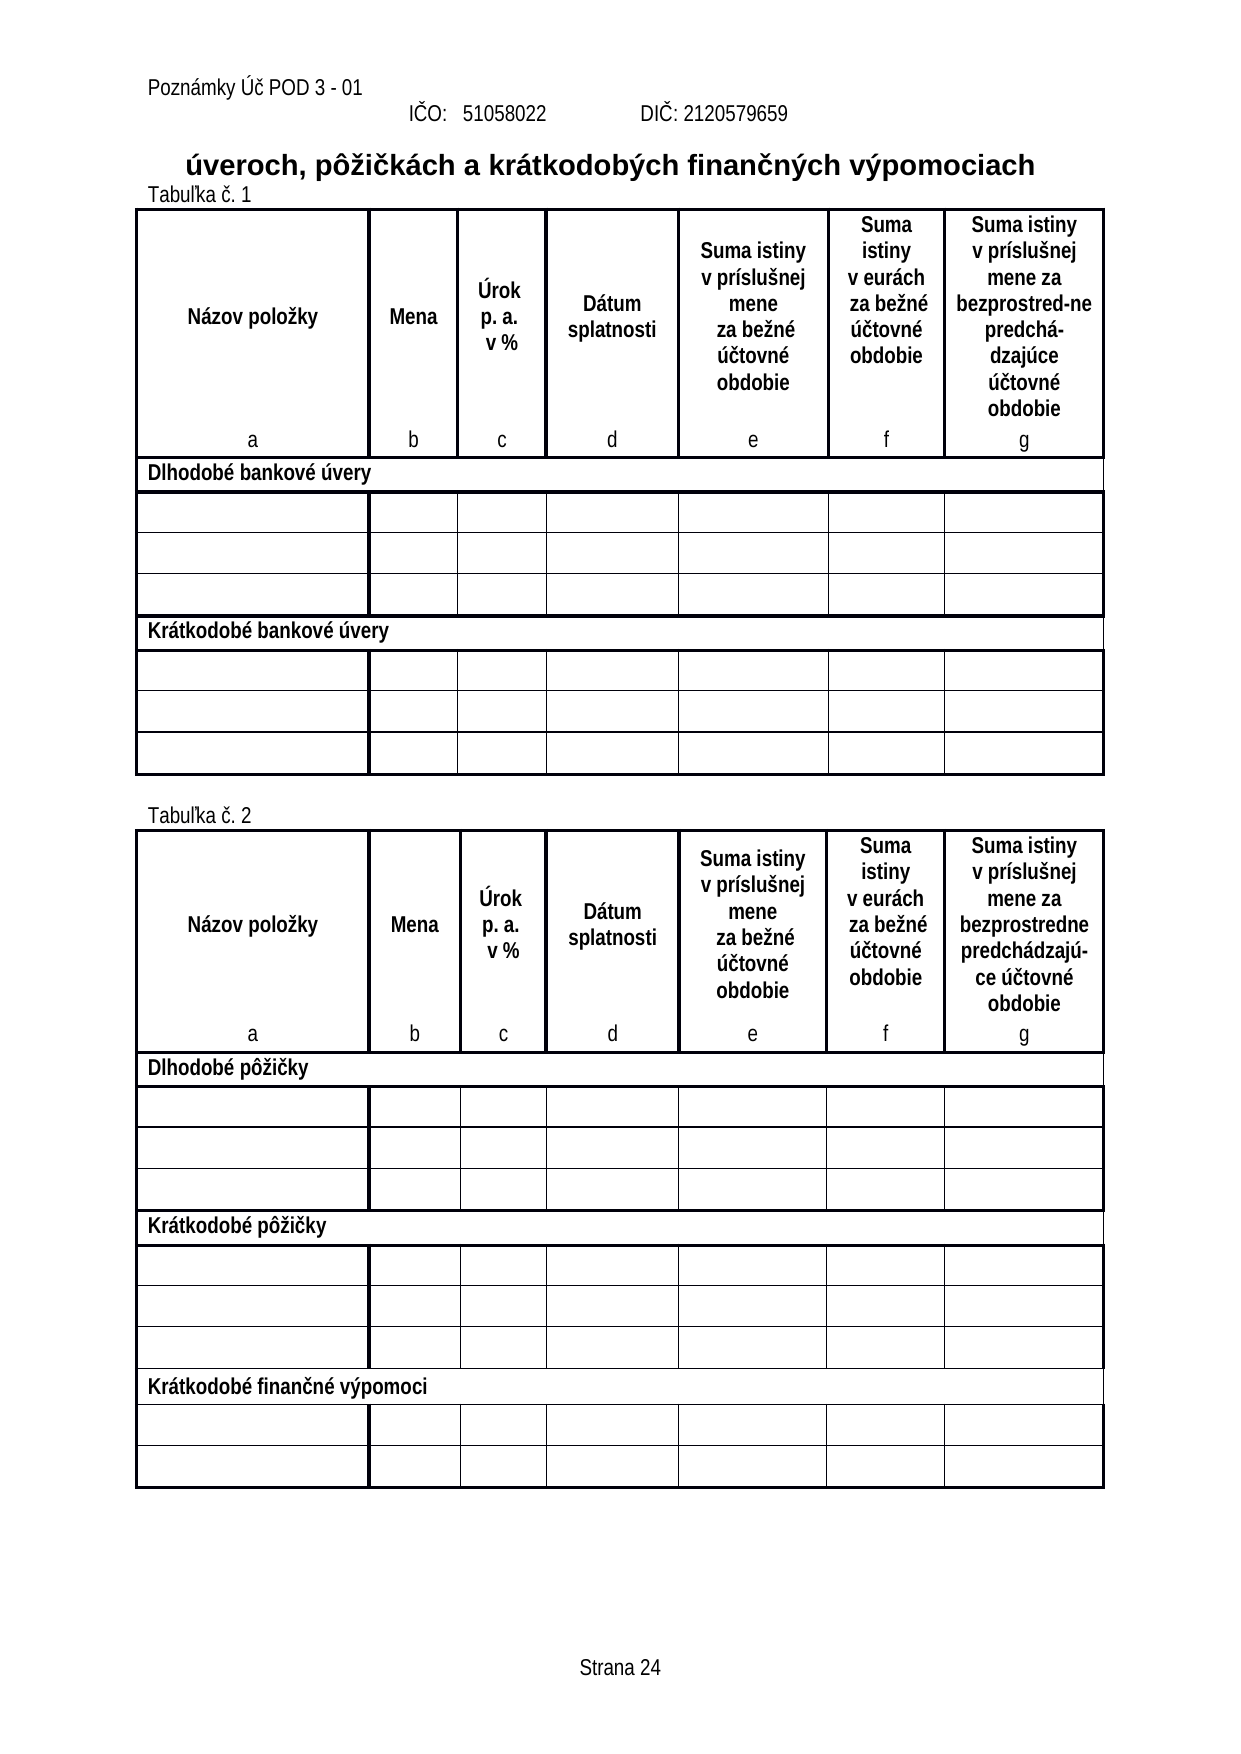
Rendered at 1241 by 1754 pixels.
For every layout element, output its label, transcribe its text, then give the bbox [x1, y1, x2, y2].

table_cell [547, 1088, 678, 1126]
table_cell [945, 533, 1102, 573]
text Tabuľka č. 2 [148, 802, 1092, 829]
table_cell [371, 574, 457, 614]
table_cell d [548, 1016, 677, 1051]
table_cell [138, 533, 367, 573]
table_cell [138, 1128, 367, 1168]
table_cell [138, 1405, 367, 1445]
table_cell [679, 533, 828, 573]
table_header Dátum splatnosti [548, 211, 677, 422]
table_cell f [828, 1016, 943, 1051]
table_cell [547, 1286, 678, 1326]
table_cell [461, 1327, 546, 1367]
table_cell [371, 691, 457, 731]
table_cell [945, 1247, 1102, 1285]
table_cell Krátkodobé pôžičky [138, 1212, 1103, 1243]
table_cell e [680, 422, 827, 456]
table_cell [138, 652, 367, 690]
table_cell [458, 652, 546, 690]
table_cell [371, 494, 457, 532]
table_cell [679, 1169, 826, 1209]
table_cell [138, 1247, 367, 1285]
table_cell [138, 1327, 367, 1367]
table_cell [679, 1446, 826, 1486]
table_cell [679, 494, 828, 532]
table_header Suma istiny v príslušnej mene za bežné účtovné obdobie [680, 211, 827, 422]
table_cell [138, 1446, 367, 1486]
table_cell f [830, 422, 943, 456]
table_cell [371, 652, 457, 690]
table_cell [827, 1088, 944, 1126]
table_cell [679, 1405, 826, 1445]
table_header Mena [371, 211, 456, 422]
table_cell [945, 733, 1102, 773]
table_cell a [138, 1016, 367, 1051]
table_cell [547, 574, 678, 614]
table_cell [461, 1128, 546, 1168]
table_cell [945, 1088, 1102, 1126]
table_cell [827, 1247, 944, 1285]
table_header Suma istiny v príslušnej mene za bezprostred-ne predchá-dzajúce účtovné obdobie [946, 211, 1102, 422]
table_cell [547, 1446, 678, 1486]
table_cell [827, 1286, 944, 1326]
table_cell [679, 1247, 826, 1285]
table_header Suma istiny v eurách za bežné účtovné obdobie [830, 211, 943, 422]
table_cell [827, 1446, 944, 1486]
table_cell c [462, 1016, 544, 1051]
table_cell [679, 733, 828, 773]
table_cell b [371, 422, 456, 456]
table_cell [138, 1088, 367, 1126]
table_cell g [946, 422, 1102, 456]
table_cell [827, 1128, 944, 1168]
table_cell Dlhodobé pôžičky [138, 1054, 1103, 1085]
table_cell [458, 733, 546, 773]
table_cell [945, 574, 1102, 614]
table_cell [458, 494, 546, 532]
table_cell a [138, 422, 367, 456]
table_cell [829, 652, 944, 690]
table_cell [679, 652, 828, 690]
table_cell [371, 1247, 460, 1285]
table_cell [138, 1169, 367, 1209]
table_cell [829, 733, 944, 773]
table_cell [945, 1128, 1102, 1168]
table_cell [829, 691, 944, 731]
table_cell [547, 1169, 678, 1209]
table_cell [945, 1327, 1102, 1367]
table_cell [547, 1405, 678, 1445]
table_cell [547, 733, 678, 773]
table_cell Dlhodobé bankové úvery [138, 459, 1103, 490]
table_cell [138, 574, 367, 614]
table_cell [371, 1446, 460, 1486]
table_cell d [548, 422, 677, 456]
table_cell [371, 1088, 460, 1126]
table_cell [371, 533, 457, 573]
table_header Dátum splatnosti [548, 832, 677, 1016]
table_cell [138, 1286, 367, 1326]
table_cell [679, 1088, 826, 1126]
table_cell [461, 1446, 546, 1486]
table_cell [461, 1286, 546, 1326]
table_cell [945, 1286, 1102, 1326]
table_cell [371, 1169, 460, 1209]
table_cell [458, 691, 546, 731]
table_cell [547, 494, 678, 532]
table_cell [547, 652, 678, 690]
table_cell [679, 1286, 826, 1326]
table_cell [829, 494, 944, 532]
table_cell [827, 1405, 944, 1445]
table_cell [829, 574, 944, 614]
table_header Úrok p. a. v % [459, 211, 544, 422]
table_cell [945, 691, 1102, 731]
table_cell [138, 691, 367, 731]
table_header Úrok p. a. v % [462, 832, 544, 1016]
table_cell [945, 652, 1102, 690]
table_cell [138, 494, 367, 532]
table_header Suma istiny v eurách za bežné účtovné obdobie [828, 832, 943, 1016]
table_cell Krátkodobé bankové úvery [138, 618, 1103, 649]
table_cell [945, 1405, 1102, 1445]
table_cell [679, 691, 828, 731]
table_cell [547, 691, 678, 731]
table_cell [458, 533, 546, 573]
table_cell Krátkodobé finančné výpomoci [138, 1369, 1103, 1403]
table_cell [461, 1247, 546, 1285]
table_cell e [681, 1016, 825, 1051]
table_header Suma istiny v príslušnej mene za bezprostredne predchádzajú-ce účtovné obdobie [946, 832, 1102, 1016]
table_cell [547, 1327, 678, 1367]
table_cell [945, 1169, 1102, 1209]
title úveroch, pôžičkách a krátkodobých finančných výpomociach [148, 148, 1092, 181]
table_header Názov položky [138, 832, 367, 1016]
table_header Názov položky [138, 211, 367, 422]
table_cell [371, 1327, 460, 1367]
table_cell [461, 1088, 546, 1126]
table_cell [547, 1128, 678, 1168]
table_cell [827, 1169, 944, 1209]
table_cell [371, 1128, 460, 1168]
table_cell [827, 1327, 944, 1367]
table_cell [461, 1169, 546, 1209]
table_cell [461, 1405, 546, 1445]
table_cell [547, 533, 678, 573]
table_cell [547, 1247, 678, 1285]
table_cell [371, 1286, 460, 1326]
table_cell [829, 533, 944, 573]
table_cell [945, 494, 1102, 532]
table_cell [458, 574, 546, 614]
table_cell [679, 1128, 826, 1168]
table_cell [679, 1327, 826, 1367]
table_cell [371, 733, 457, 773]
table_cell [945, 1446, 1102, 1486]
text Tabuľka č. 1 [148, 181, 1092, 208]
table_header Suma istiny v príslušnej mene za bežné účtovné obdobie [681, 832, 825, 1016]
table_cell g [946, 1016, 1102, 1051]
table_cell c [459, 422, 544, 456]
table_cell [371, 1405, 460, 1445]
table_cell [138, 733, 367, 773]
table_cell [679, 574, 828, 614]
table_cell b [371, 1016, 459, 1051]
table_header Mena [371, 832, 459, 1016]
